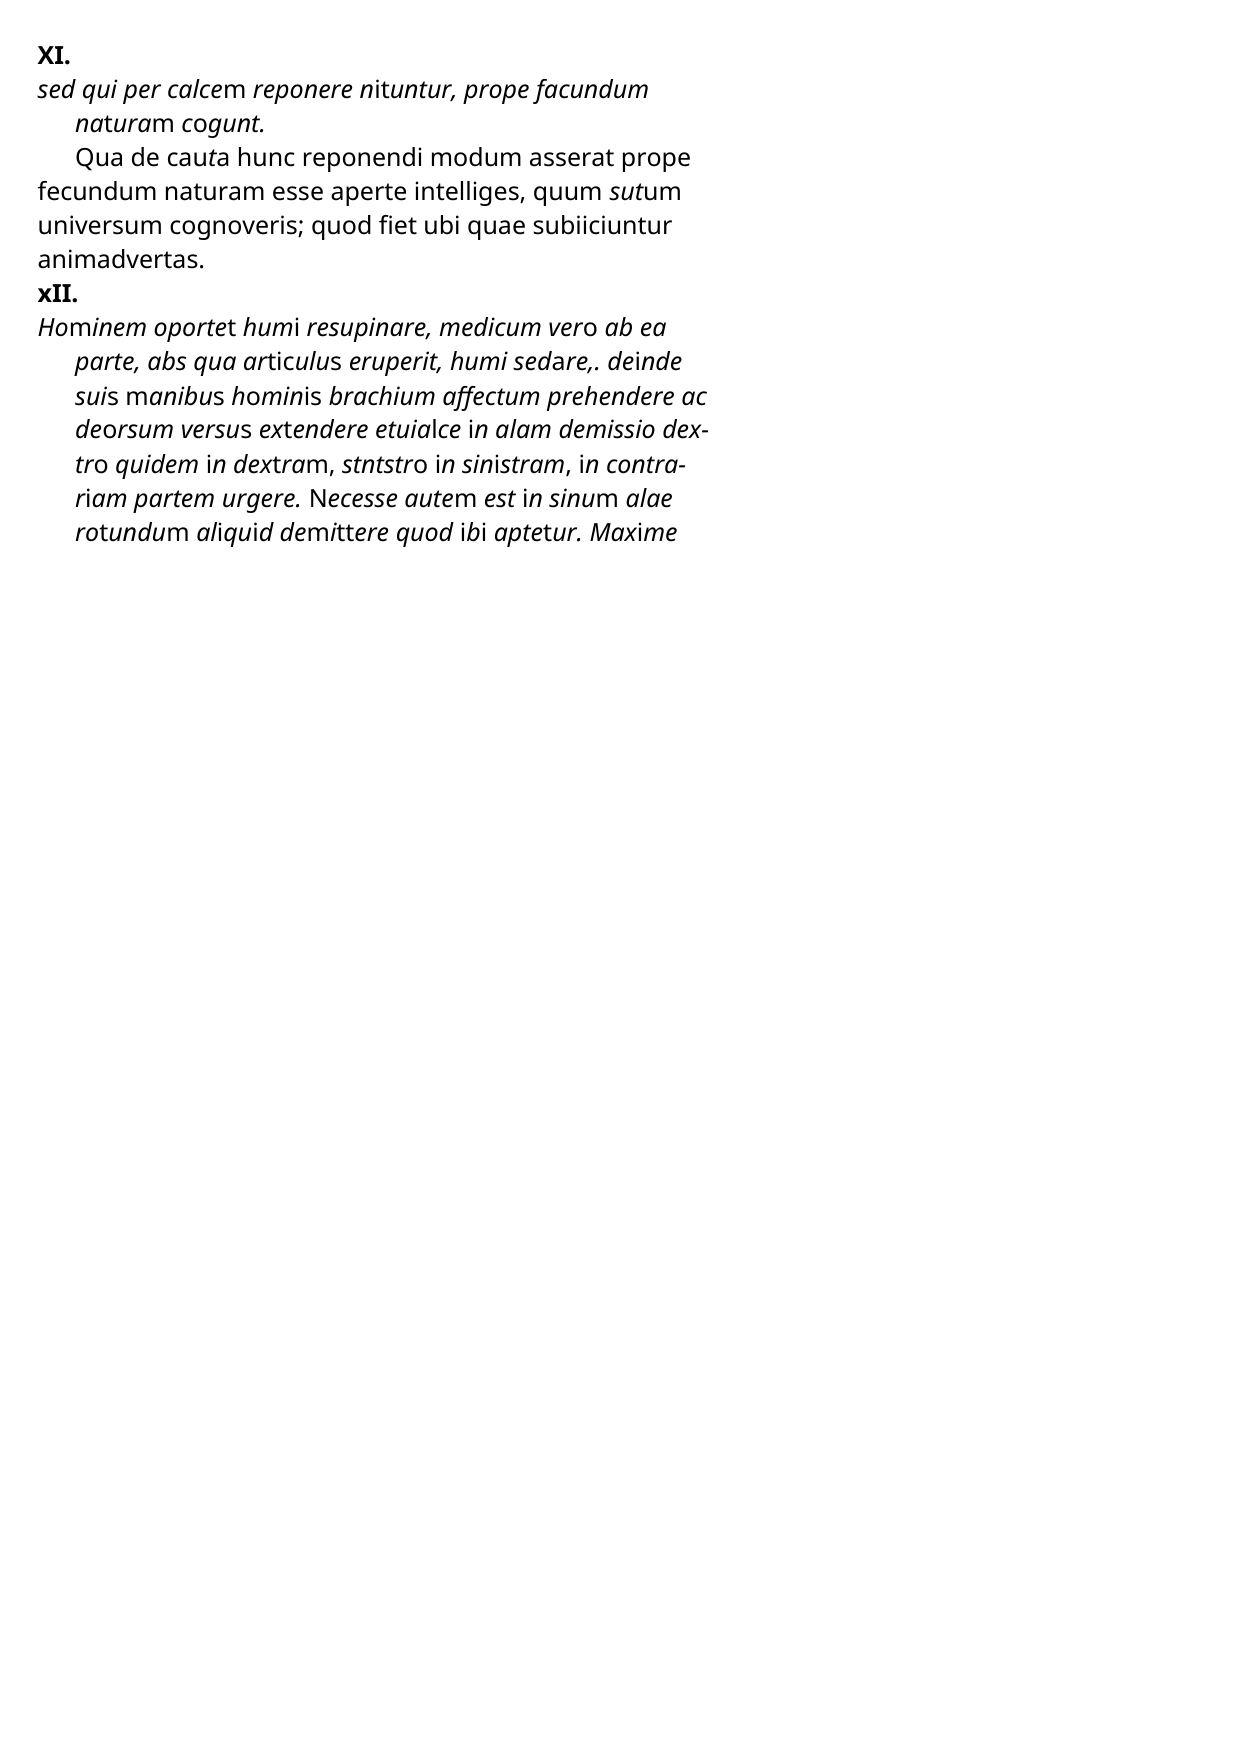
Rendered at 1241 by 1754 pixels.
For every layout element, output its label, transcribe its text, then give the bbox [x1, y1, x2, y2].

text sed qui per calcem reponere nituntur, prope facundum naturam cogunt. [37, 72, 1203, 140]
subtitle xII. [37, 276, 1203, 310]
text Hominem oportet humi resupinare, medicum vero ab ea parte, abs qua articulus eruperit, humi sedare,. deinde suis manibus hominis brachium affectum prehendere ac deorsum versus extendere etuialce in alam demissio dex- tro quidem in dextram, stntstro in sinistram, in contra- riam partem urgere. Necesse autem est in sinum alae rotundum aliquid demittere quod ibi aptetur. Maxime [37, 310, 1203, 548]
text Qua de cauta hunc reponendi modum asserat prope fecundum naturam esse aperte intelliges, quum sutum universum cognoveris; quod fiet ubi quae subiiciuntur animadvertas. [37, 140, 1203, 276]
subtitle XI. [37, 37, 1203, 72]
